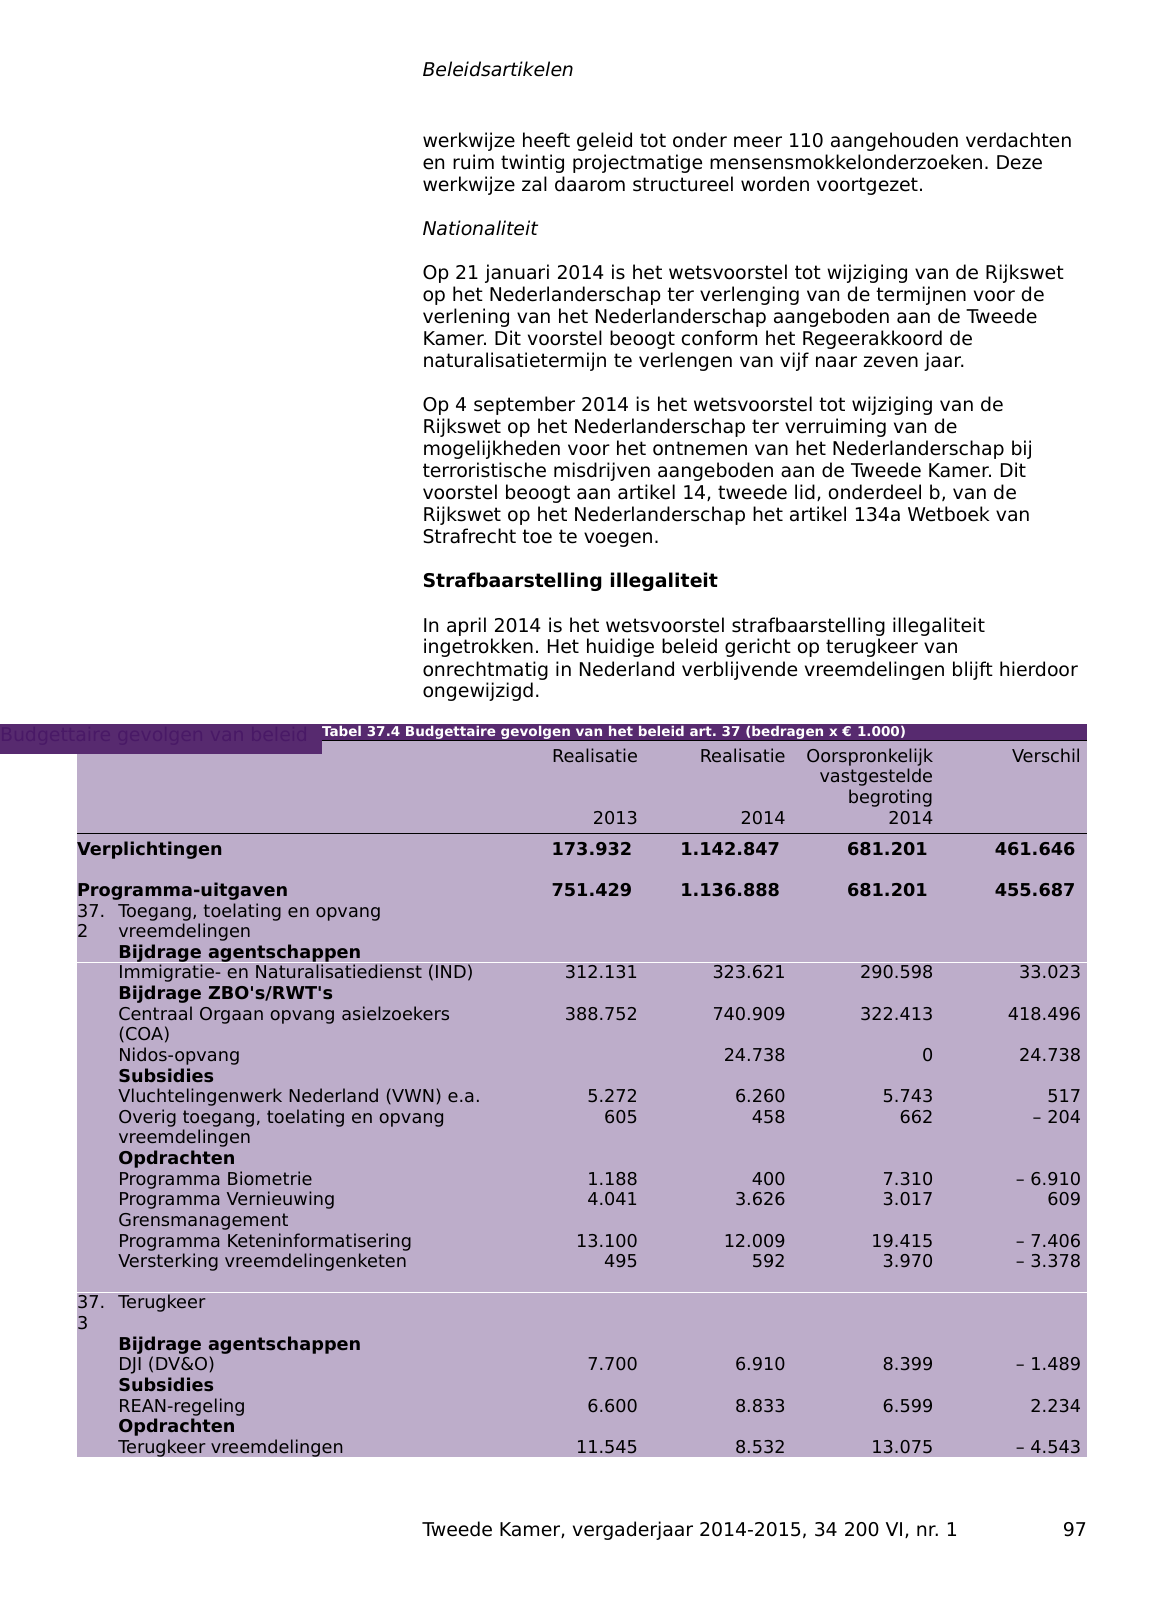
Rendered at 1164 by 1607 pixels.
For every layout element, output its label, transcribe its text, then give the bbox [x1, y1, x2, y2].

table_cell 290.598 [791, 963, 939, 983]
table_cell Programma Vernieuwing Grensmanagement [112, 1189, 496, 1231]
table_cell 1.142.847 [644, 834, 791, 859]
table_cell 3.970 [791, 1251, 939, 1272]
table_cell [791, 1416, 939, 1437]
table_cell 24.738 [939, 1045, 1087, 1066]
table_cell 13.100 [496, 1231, 644, 1251]
table_cell 11.545 [496, 1437, 644, 1457]
table_cell [939, 1148, 1087, 1169]
table_cell 662 [791, 1107, 939, 1148]
table_cell – 6.910 [939, 1169, 1087, 1189]
table_cell 312.131 [496, 963, 644, 983]
table_cell 461.646 [939, 834, 1087, 859]
table_cell [496, 942, 644, 962]
table_cell [496, 859, 644, 880]
table_cell 7.310 [791, 1169, 939, 1189]
table_cell [939, 1375, 1087, 1396]
table_cell [496, 1045, 644, 1066]
table_cell 400 [644, 1169, 791, 1189]
table_cell 605 [496, 1107, 644, 1148]
table_cell [496, 901, 644, 942]
text Op 4 september 2014 is het wetsvoorstel tot wijziging van de Rijkswet op het Nederlanderschap ter verruiming van de mogelijkheden voor het ontnemen van het Nederlanderschap bij terroristische misdrijven aangeboden aan de Tweede Kamer. Dit voorstel beoogt aan artikel 14, tweede lid, onderdeel b, van de Rijkswet op het Nederlanderschap het artikel 134a Wetboek van Strafrecht toe te voegen. [422, 394, 1087, 548]
table_header Tabel 37.4 Budgettaire gevolgen van het beleid art. 37 (bedragen x € 1.000) [0, 724, 1087, 754]
table_cell Programma Biometrie [112, 1169, 496, 1189]
table_cell DJI (DV&O) [112, 1354, 496, 1375]
table_cell [791, 1066, 939, 1086]
table_cell 2013 [496, 808, 644, 833]
table_cell [77, 1375, 112, 1396]
table_cell Programma Keteninformatisering [112, 1231, 496, 1251]
table_cell [644, 1066, 791, 1086]
table_cell [791, 1148, 939, 1169]
table_cell [939, 1334, 1087, 1354]
table_cell [77, 1169, 112, 1189]
table_cell [77, 1107, 112, 1148]
table_cell [496, 1375, 644, 1396]
table_cell [77, 983, 112, 1004]
table_cell – 4.543 [939, 1437, 1087, 1457]
table_cell 5.743 [791, 1086, 939, 1107]
table_cell [77, 754, 112, 808]
table_cell [77, 1066, 112, 1086]
table_cell 3.017 [791, 1189, 939, 1231]
table_cell [77, 1231, 112, 1251]
table_cell – 7.406 [939, 1231, 1087, 1251]
table_cell [77, 1189, 112, 1231]
table_cell 495 [496, 1251, 644, 1272]
table_cell [644, 1375, 791, 1396]
table_cell [791, 1334, 939, 1354]
table_cell Subsidies [112, 1375, 496, 1396]
table_cell 2014 [644, 808, 791, 833]
table_cell 388.752 [496, 1004, 644, 1045]
table_cell 8.532 [644, 1437, 791, 1457]
table_cell [496, 1148, 644, 1169]
table_cell [939, 901, 1087, 942]
table_cell Verplichtingen [77, 834, 496, 859]
table_cell [112, 1272, 496, 1292]
table_cell 37.2 [77, 901, 112, 942]
table_cell 8.399 [791, 1354, 939, 1375]
table_cell Bijdrage agentschappen [112, 942, 496, 962]
table_cell REAN-regeling [112, 1396, 496, 1416]
table_cell [644, 1272, 791, 1292]
table_cell 173.932 [496, 834, 644, 859]
table_cell Programma-uitgaven [77, 880, 496, 901]
table_cell [644, 983, 791, 1004]
table_cell Nidos-opvang [112, 1045, 496, 1066]
table_cell [77, 1334, 112, 1354]
table_cell [644, 859, 791, 880]
text In april 2014 is het wetsvoorstel strafbaarstelling illegaliteit ingetrokken. Het huidige beleid gericht op terugkeer van onrechtmatig in Nederland verblijvende vreemdelingen blijft hierdoor ongewijzigd. [422, 614, 1087, 702]
table_cell [496, 1066, 644, 1086]
table_cell 6.599 [791, 1396, 939, 1416]
table_cell [77, 1354, 112, 1375]
table_cell Bijdrage ZBO's/RWT's [112, 983, 496, 1004]
subtitle Nationaliteit [422, 218, 1087, 240]
table_cell [496, 1416, 644, 1437]
table_cell [77, 808, 112, 833]
table_cell [496, 1334, 644, 1354]
table_cell [77, 859, 112, 880]
table_cell 751.429 [496, 880, 644, 901]
table_cell [112, 859, 496, 880]
table_cell [644, 1416, 791, 1437]
table_cell 2.234 [939, 1396, 1087, 1416]
table_cell 322.413 [791, 1004, 939, 1045]
table_cell 5.272 [496, 1086, 644, 1107]
table_cell 13.075 [791, 1437, 939, 1457]
table_cell Bijdrage agentschappen [112, 1334, 496, 1354]
table_cell 418.496 [939, 1004, 1087, 1045]
table_cell 37.3 [77, 1293, 112, 1334]
table_cell [939, 808, 1087, 833]
table_cell [791, 1272, 939, 1292]
table_cell [496, 1293, 644, 1334]
table_cell [77, 942, 112, 962]
table_cell [644, 942, 791, 962]
table_cell Terugkeer [112, 1293, 496, 1334]
table_cell [77, 1148, 112, 1169]
table_cell Realisatie [644, 741, 791, 808]
table_cell Vluchtelingenwerk Nederland (VWN) e.a. [112, 1086, 496, 1107]
table_cell [791, 859, 939, 880]
table_cell 6.260 [644, 1086, 791, 1107]
table_cell 517 [939, 1086, 1087, 1107]
table_cell [939, 859, 1087, 880]
table_cell 681.201 [791, 880, 939, 901]
table_cell Oorspronkelijk vastgestelde begroting [791, 741, 939, 808]
table_cell 323.621 [644, 963, 791, 983]
table_cell [77, 1416, 112, 1437]
table_cell [496, 983, 644, 1004]
table_cell [77, 1045, 112, 1066]
table_cell 3.626 [644, 1189, 791, 1231]
table_cell Versterking vreemdelingenketen [112, 1251, 496, 1272]
table_cell 12.009 [644, 1231, 791, 1251]
table_cell – 1.489 [939, 1354, 1087, 1375]
table_cell [939, 1272, 1087, 1292]
table_cell [77, 963, 112, 983]
table_cell [644, 901, 791, 942]
table_cell [77, 1272, 112, 1292]
table_cell 1.188 [496, 1169, 644, 1189]
table_cell [791, 1293, 939, 1334]
table_cell 7.700 [496, 1354, 644, 1375]
table_cell 24.738 [644, 1045, 791, 1066]
table_cell 6.910 [644, 1354, 791, 1375]
table_cell 681.201 [791, 834, 939, 859]
table_cell 458 [644, 1107, 791, 1148]
table_cell 0 [791, 1045, 939, 1066]
table_cell [791, 942, 939, 962]
table_cell 33.023 [939, 963, 1087, 983]
table_cell [77, 1251, 112, 1272]
table_cell Realisatie [496, 741, 644, 808]
table_cell 2014 [791, 808, 939, 833]
text Op 21 januari 2014 is het wetsvoorstel tot wijziging van de Rijkswet op het Nederlanderschap ter verlenging van de termijnen voor de verlening van het Nederlanderschap aangeboden aan de Tweede Kamer. Dit voorstel beoogt conform het Regeerakkoord de naturalisatietermijn te verlengen van vijf naar zeven jaar. [422, 262, 1087, 372]
table_cell [939, 1416, 1087, 1437]
table_cell [939, 942, 1087, 962]
table_cell 609 [939, 1189, 1087, 1231]
table_cell – 3.378 [939, 1251, 1087, 1272]
table_cell Opdrachten [112, 1416, 496, 1437]
table_cell [77, 1437, 112, 1457]
table_cell 6.600 [496, 1396, 644, 1416]
table_cell 4.041 [496, 1189, 644, 1231]
table_cell [939, 983, 1087, 1004]
table_cell Toegang, toelating en opvang vreemdelingen [112, 901, 496, 942]
table_cell 740.909 [644, 1004, 791, 1045]
table_cell 8.833 [644, 1396, 791, 1416]
table_cell Terugkeer vreemdelingen [112, 1437, 496, 1457]
table_cell – 204 [939, 1107, 1087, 1148]
table_cell [939, 1066, 1087, 1086]
table_cell [644, 1334, 791, 1354]
table_cell Verschil [939, 741, 1087, 808]
table_cell [939, 1293, 1087, 1334]
table_cell [112, 741, 496, 808]
table_cell 1.136.888 [644, 880, 791, 901]
table_cell [791, 1375, 939, 1396]
table_cell 592 [644, 1251, 791, 1272]
table_cell [644, 1148, 791, 1169]
table_cell Centraal Orgaan opvang asielzoekers (COA) [112, 1004, 496, 1045]
table_cell [791, 983, 939, 1004]
table_cell 455.687 [939, 880, 1087, 901]
table_cell Immigratie- en Naturalisatiedienst (IND) [112, 963, 496, 983]
table_cell [112, 808, 496, 833]
table_cell [644, 1293, 791, 1334]
table_cell Subsidies [112, 1066, 496, 1086]
table_cell Opdrachten [112, 1148, 496, 1169]
table_cell [77, 1004, 112, 1045]
subtitle Strafbaarstelling illegaliteit [422, 570, 1087, 592]
table_cell [496, 1272, 644, 1292]
table_cell [791, 901, 939, 942]
table_cell 19.415 [791, 1231, 939, 1251]
table_cell [77, 1086, 112, 1107]
table_cell Overig toegang, toelating en opvang vreemdelingen [112, 1107, 496, 1148]
table_cell [77, 1396, 112, 1416]
text werkwijze heeft geleid tot onder meer 110 aangehouden verdachten en ruim twintig projectmatige mensensmokkelonderzoeken. Deze werkwijze zal daarom structureel worden voortgezet. [422, 130, 1087, 196]
